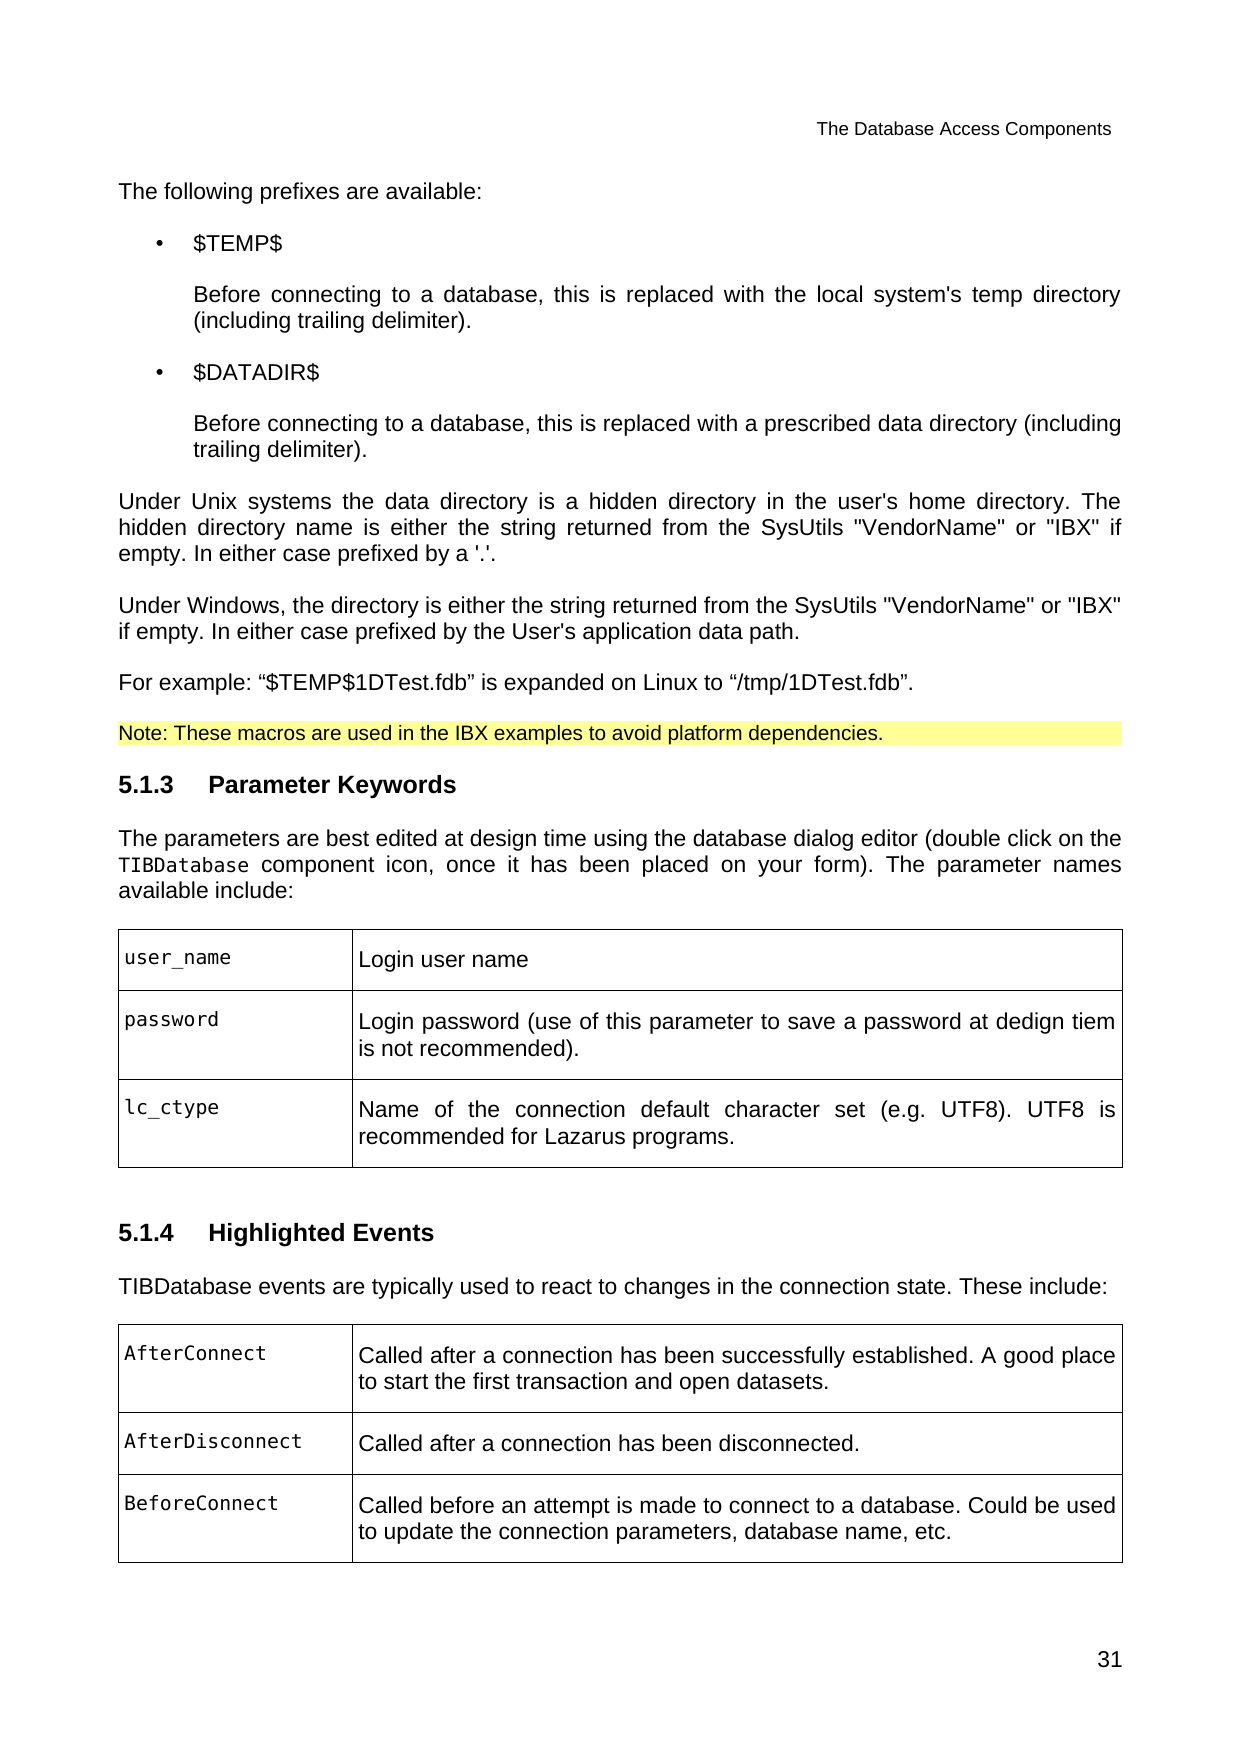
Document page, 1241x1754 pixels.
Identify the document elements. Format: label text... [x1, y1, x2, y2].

table_header Called after a connection has been successfully established. A good place to start the first transaction and open datasets. [353, 1325, 1122, 1412]
table_cell Login password (use of this parameter to save a password at dedign tiem is not recommended). [353, 991, 1122, 1079]
text The following prefixes are available: [118, 178, 1122, 204]
text The parameters are best edited at design time using the database dialog editor (double click on the TIBDatabase component icon, once it has been placed on your form). The parameter names available include: [118, 824, 1122, 903]
text For example: “$TEMP$1DTest.fdb” is expanded on Linux to “/tmp/1DTest.fdb”. [118, 669, 1122, 696]
list $TEMP$ [156, 229, 1122, 256]
table_cell lc_ctype [119, 1080, 352, 1167]
text TIBDatabase events are typically used to react to changes in the connection state. These include: [118, 1273, 1122, 1299]
text Under Unix systems the data directory is a hidden directory in the user's home directory. The hidden directory name is either the string returned from the SysUtils "VendorName" or "IBX" if empty. In either case prefixed by a '.'. [118, 488, 1122, 567]
list $DATADIR$ [156, 358, 1122, 385]
text Note: These macros are used in the IBX examples to avoid platform dependencies. [118, 721, 1122, 745]
table_cell password [119, 991, 352, 1079]
table_header user_name [119, 930, 352, 990]
table_cell AfterDisconnect [119, 1413, 352, 1474]
table_header Login user name [353, 930, 1122, 990]
table_header AfterConnect [119, 1325, 352, 1412]
table_cell Called before an attempt is made to connect to a database. Could be used to update the connection parameters, database name, etc. [353, 1475, 1122, 1562]
table_cell Called after a connection has been disconnected. [353, 1413, 1122, 1474]
text Under Windows, the directory is either the string returned from the SysUtils "VendorName" or "IBX" if empty. In either case prefixed by the User's application data path. [118, 592, 1122, 644]
table_cell Name of the connection default character set (e.g. UTF8). UTF8 is recommended for Lazarus programs. [353, 1080, 1122, 1167]
text Before connecting to a database, this is replaced with the local system's temp directory (including trailing delimiter). [193, 281, 1122, 333]
table_cell BeforeConnect [119, 1475, 352, 1562]
subtitle Highlighted Events [118, 1218, 1122, 1247]
text Before connecting to a database, this is replaced with a prescribed data directory (including trailing delimiter). [193, 410, 1122, 463]
subtitle Parameter Keywords [118, 770, 1122, 799]
